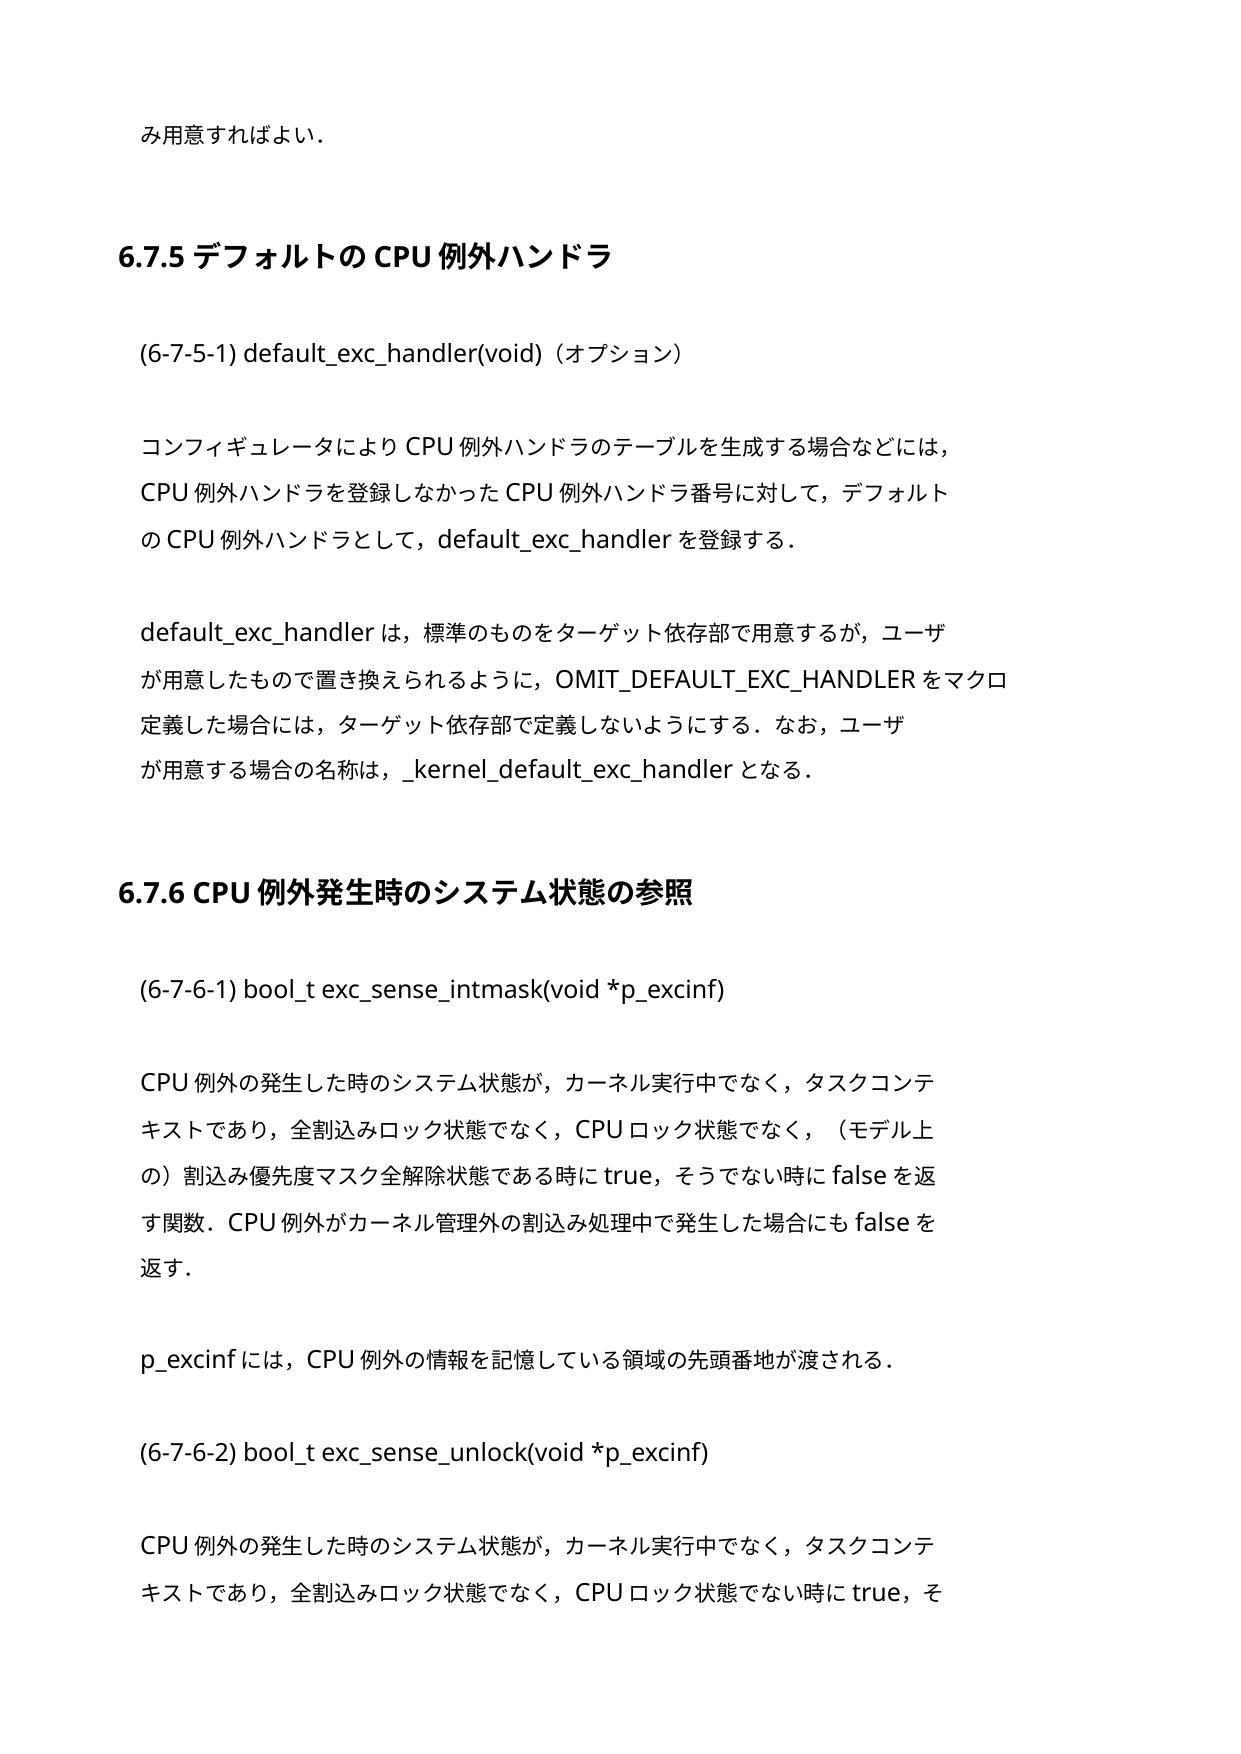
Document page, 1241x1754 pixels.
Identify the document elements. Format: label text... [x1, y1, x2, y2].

text キストであり，全割込みロック状態でなく，CPUロック状態でなく，（モデル上 [118, 1111, 1122, 1145]
text のCPU例外ハンドラとして，default_exc_handlerを登録する． [118, 522, 1122, 556]
text が用意する場合の名称は，_kernel_default_exc_handlerとなる． [118, 752, 1122, 786]
text (6-7-5-1) default_exc_handler(void)（オプション） [118, 335, 1122, 369]
text が用意したもので置き換えられるように，OMIT_DEFAULT_EXC_HANDLERをマクロ [118, 661, 1122, 695]
text の）割込み優先度マスク全解除状態である時にtrue，そうでない時にfalseを返 [118, 1158, 1122, 1192]
text コンフィギュレータによりCPU例外ハンドラのテーブルを生成する場合などには， [118, 428, 1122, 462]
text CPU例外の発生した時のシステム状態が，カーネル実行中でなく，タスクコンテ [118, 1528, 1122, 1562]
text 定義した場合には，ターゲット依存部で定義しないようにする．なお，ユーザ [118, 708, 1122, 739]
text 返す． [118, 1251, 1122, 1283]
text キストであり，全割込みロック状態でなく，CPUロック状態でない時にtrue，そ [118, 1574, 1122, 1608]
text す関数．CPU例外がカーネル管理外の割込み処理中で発生した場合にもfalseを [118, 1204, 1122, 1238]
text CPU例外の発生した時のシステム状態が，カーネル実行中でなく，タスクコンテ [118, 1065, 1122, 1099]
subtitle 6.7.5 デフォルトのCPU例外ハンドラ [118, 234, 1122, 276]
text (6-7-6-2) bool_t exc_sense_unlock(void *p_excinf) [118, 1435, 1122, 1469]
text み用意すればよい． [118, 118, 1122, 150]
subtitle 6.7.6 CPU例外発生時のシステム状態の参照 [118, 870, 1122, 912]
text default_exc_handlerは，標準のものをターゲット依存部で用意するが，ユーザ [118, 615, 1122, 649]
text p_excinfには，CPU例外の情報を記憶している領域の先頭番地が渡される． [118, 1342, 1122, 1376]
text CPU例外ハンドラを登録しなかったCPU例外ハンドラ番号に対して，デフォルト [118, 475, 1122, 509]
text (6-7-6-1) bool_t exc_sense_intmask(void *p_excinf) [118, 972, 1122, 1006]
